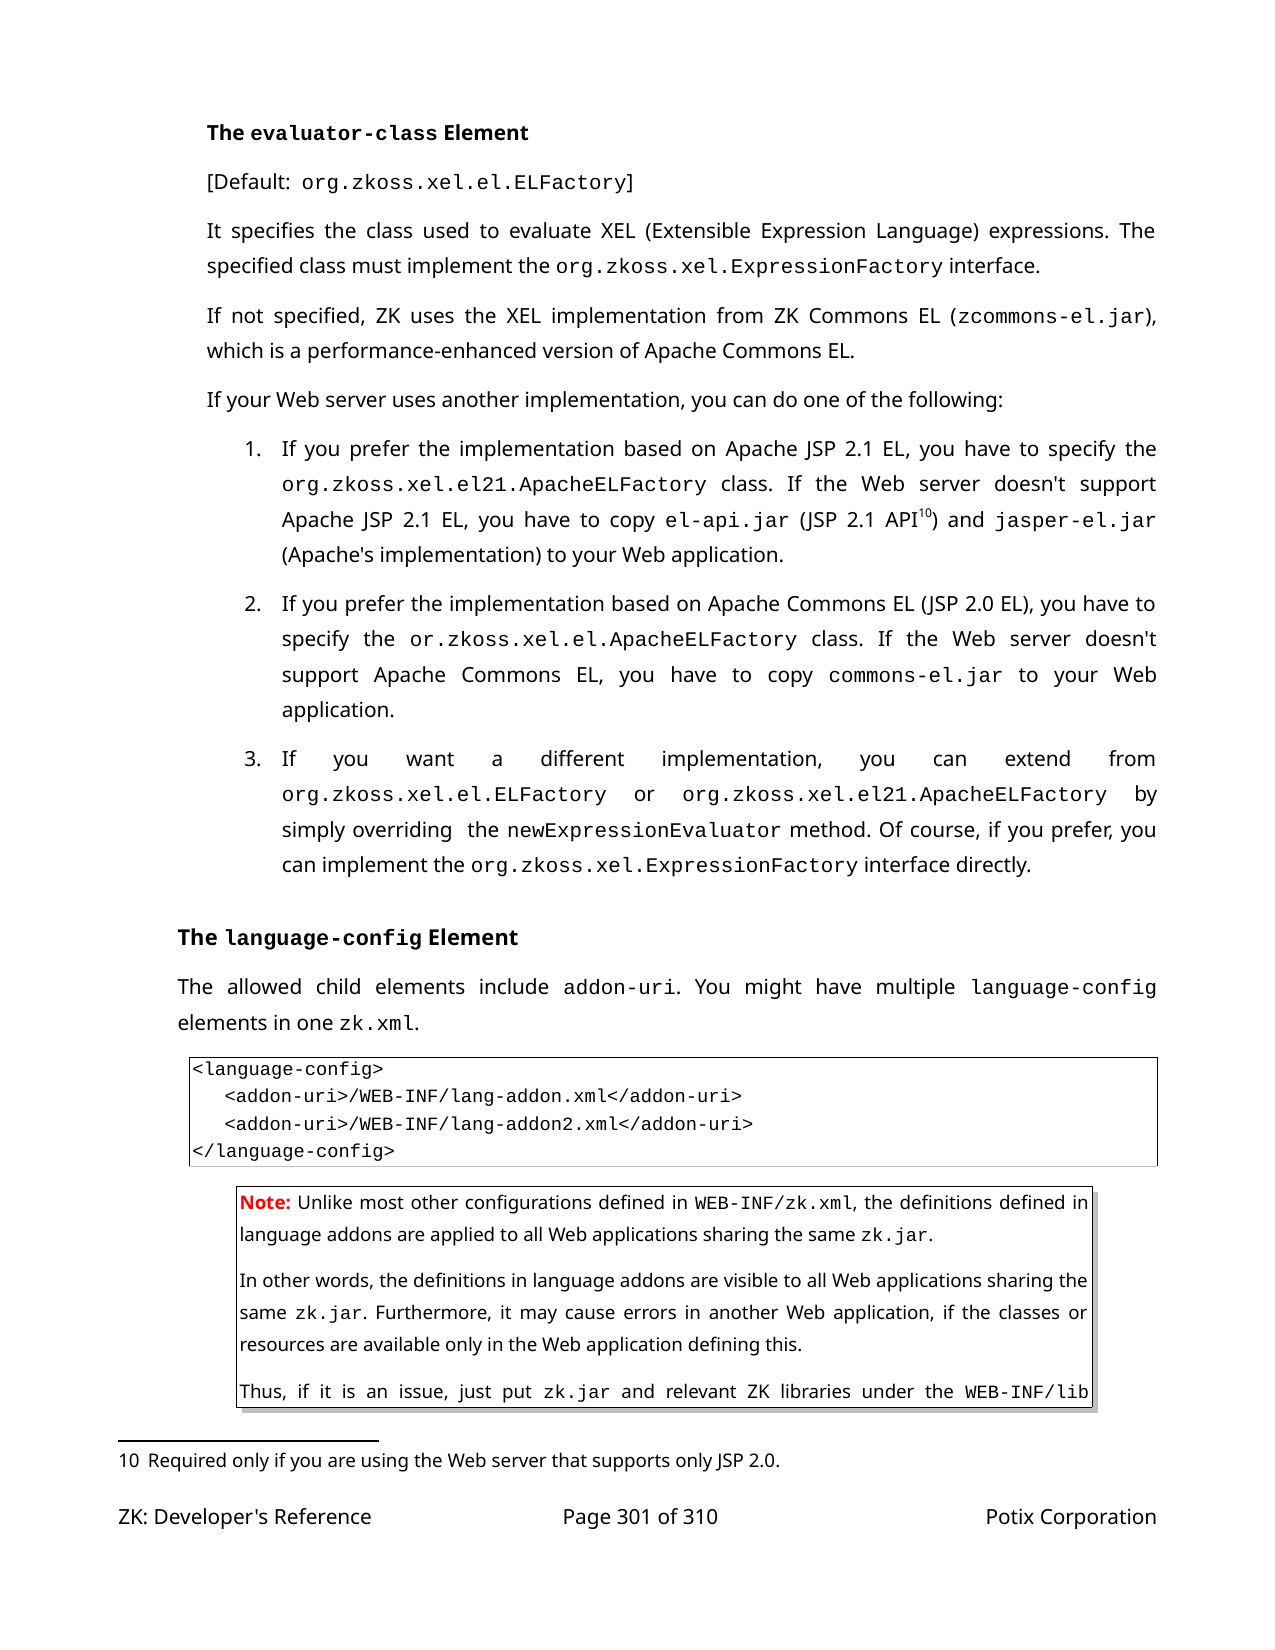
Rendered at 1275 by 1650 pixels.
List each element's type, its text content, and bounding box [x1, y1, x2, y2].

list Required only if you are using the Web server that supports only JSP 2.0. [118, 1447, 1157, 1473]
text <addon-uri>/WEB-INF/lang-addon2.xml</addon-uri> [190, 1111, 1157, 1136]
text Note: Unlike most other configurations defined in WEB-INF/zk.xml, the definitions defined in language addons are applied to all Web applications sharing the same zk.jar. [237, 1187, 1092, 1247]
list If you prefer the implementation based on Apache JSP 2.1 EL, you have to specify the org.zkoss.xel.el21.ApacheELFactory class. If the Web server doesn't support Apache JSP 2.1 EL, you have to copy el-api.jar (JSP 2.1 API) and jasper-el.jar (Apache's implementation) to your Web application. [244, 434, 1157, 568]
text The allowed child elements include addon-uri. You might have multiple language-config elements in one zk.xml. [177, 972, 1157, 1036]
subtitle The evaluator-class Element [207, 118, 1157, 147]
text <addon-uri>/WEB-INF/lang-addon.xml</addon-uri> [190, 1084, 1157, 1108]
text Thus, if it is an issue, just put zk.jar and relevant ZK libraries under the WEB-INF/lib [237, 1375, 1092, 1407]
text </language-config> [190, 1138, 1157, 1166]
text In other words, the definitions in language addons are visible to all Web applications sharing the same zk.jar. Furthermore, it may cause errors in another Web application, if the classes or resources are available only in the Web application defining this. [237, 1265, 1092, 1357]
subtitle The language-config Element [177, 922, 1157, 952]
text If not specified, ZK uses the XEL implementation from ZK Commons EL (zcommons-el.jar), which is a performance-enhanced version of Apache Commons EL. [207, 301, 1157, 364]
text If your Web server uses another implementation, you can do one of the following: [207, 385, 1157, 413]
list If you prefer the implementation based on Apache Commons EL (JSP 2.0 EL), you have to specify the or.zkoss.xel.el.ApacheELFactory class. If the Web server doesn't support Apache Commons EL, you have to copy commons-el.jar to your Web application. [244, 589, 1157, 724]
list If you want a different implementation, you can extend from org.zkoss.xel.el.ELFactory or org.zkoss.xel.el21.ApacheELFactory by simply overriding the newExpressionEvaluator method. Of course, if you prefer, you can implement the org.zkoss.xel.ExpressionFactory interface directly. [244, 744, 1157, 879]
text It specifies the class used to evaluate XEL (Extensible Expression Language) expressions. The specified class must implement the org.zkoss.xel.ExpressionFactory interface. [207, 216, 1157, 280]
text <language-config> [190, 1058, 1157, 1081]
text [Default: org.zkoss.xel.el.ELFactory] [207, 167, 1157, 196]
